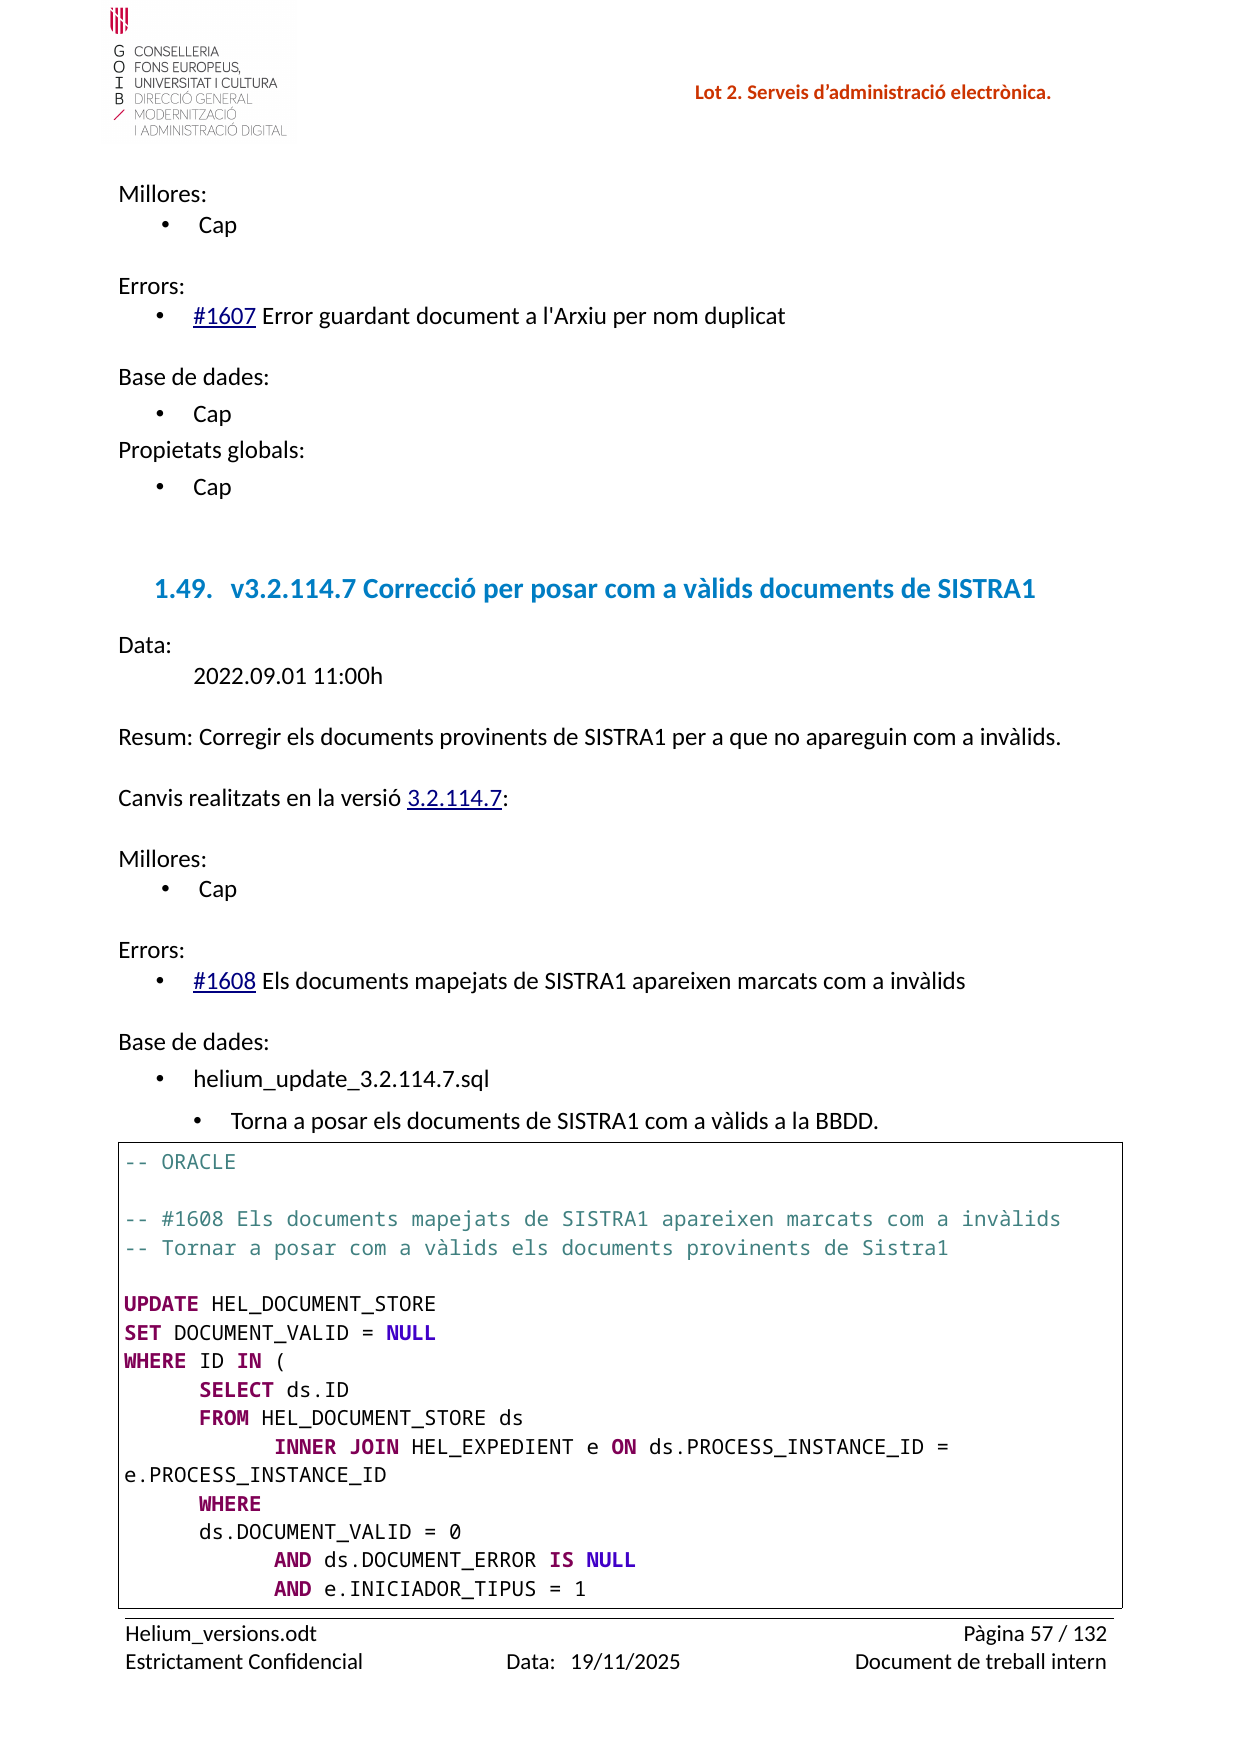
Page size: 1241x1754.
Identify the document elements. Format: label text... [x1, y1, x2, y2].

list #1608 Els documents mapejats de SISTRA1 apareixen marcats com a invàlids [156, 965, 1122, 996]
list Cap [156, 398, 1122, 428]
text Errors: [118, 270, 1122, 300]
text Data: [118, 629, 1122, 660]
text Millores: [118, 178, 1122, 209]
text Resum: Corregir els documents provinents de SISTRA1 per a que no apareguin com a invàlids. [118, 721, 1122, 752]
text Base de dades: [118, 361, 1122, 392]
list Cap [156, 471, 1122, 501]
table_header -- ORACLE -- #1608 Els documents mapejats de SISTRA1 apareixen marcats com a invàlids -- Tornar a posar com a vàlids els documents provinents de Sistra1 UPDATE HEL_DOCUMENT_STORE SET DOCUMENT_VALID = NULL WHERE ID IN ( SELECT ds.ID FROM HEL_DOCUMENT_STORE ds INNER JOIN HEL_EXPEDIENT e ON ds.PROCESS_INSTANCE_ID = e.PROCESS_INSTANCE_ID WHERE ds.DOCUMENT_VALID = 0 AND ds.DOCUMENT_ERROR IS NULL AND e.INICIADOR_TIPUS = 1 [119, 1143, 1122, 1608]
picture [100, 0, 297, 144]
text Propietats globals: [118, 434, 1122, 465]
list Cap [161, 209, 1122, 239]
text Base de dades: [118, 1026, 1122, 1057]
text Canvis realitzats en la versió 3.2.114.7: [118, 782, 1122, 813]
text 2022.09.01 11:00h [118, 660, 1122, 691]
text Millores: [118, 843, 1122, 874]
list helium_update_3.2.114.7.sql [156, 1063, 1122, 1093]
list Torna a posar els documents de SISTRA1 com a vàlids a la BBDD. [193, 1105, 1122, 1136]
list #1607 Error guardant document a l'Arxiu per nom duplicat [156, 300, 1122, 331]
subtitle v3.2.114.7 Correcció per posar com a vàlids documents de SISTRA1 [153, 570, 1122, 606]
list Cap [161, 874, 1122, 904]
text Errors: [118, 935, 1122, 965]
